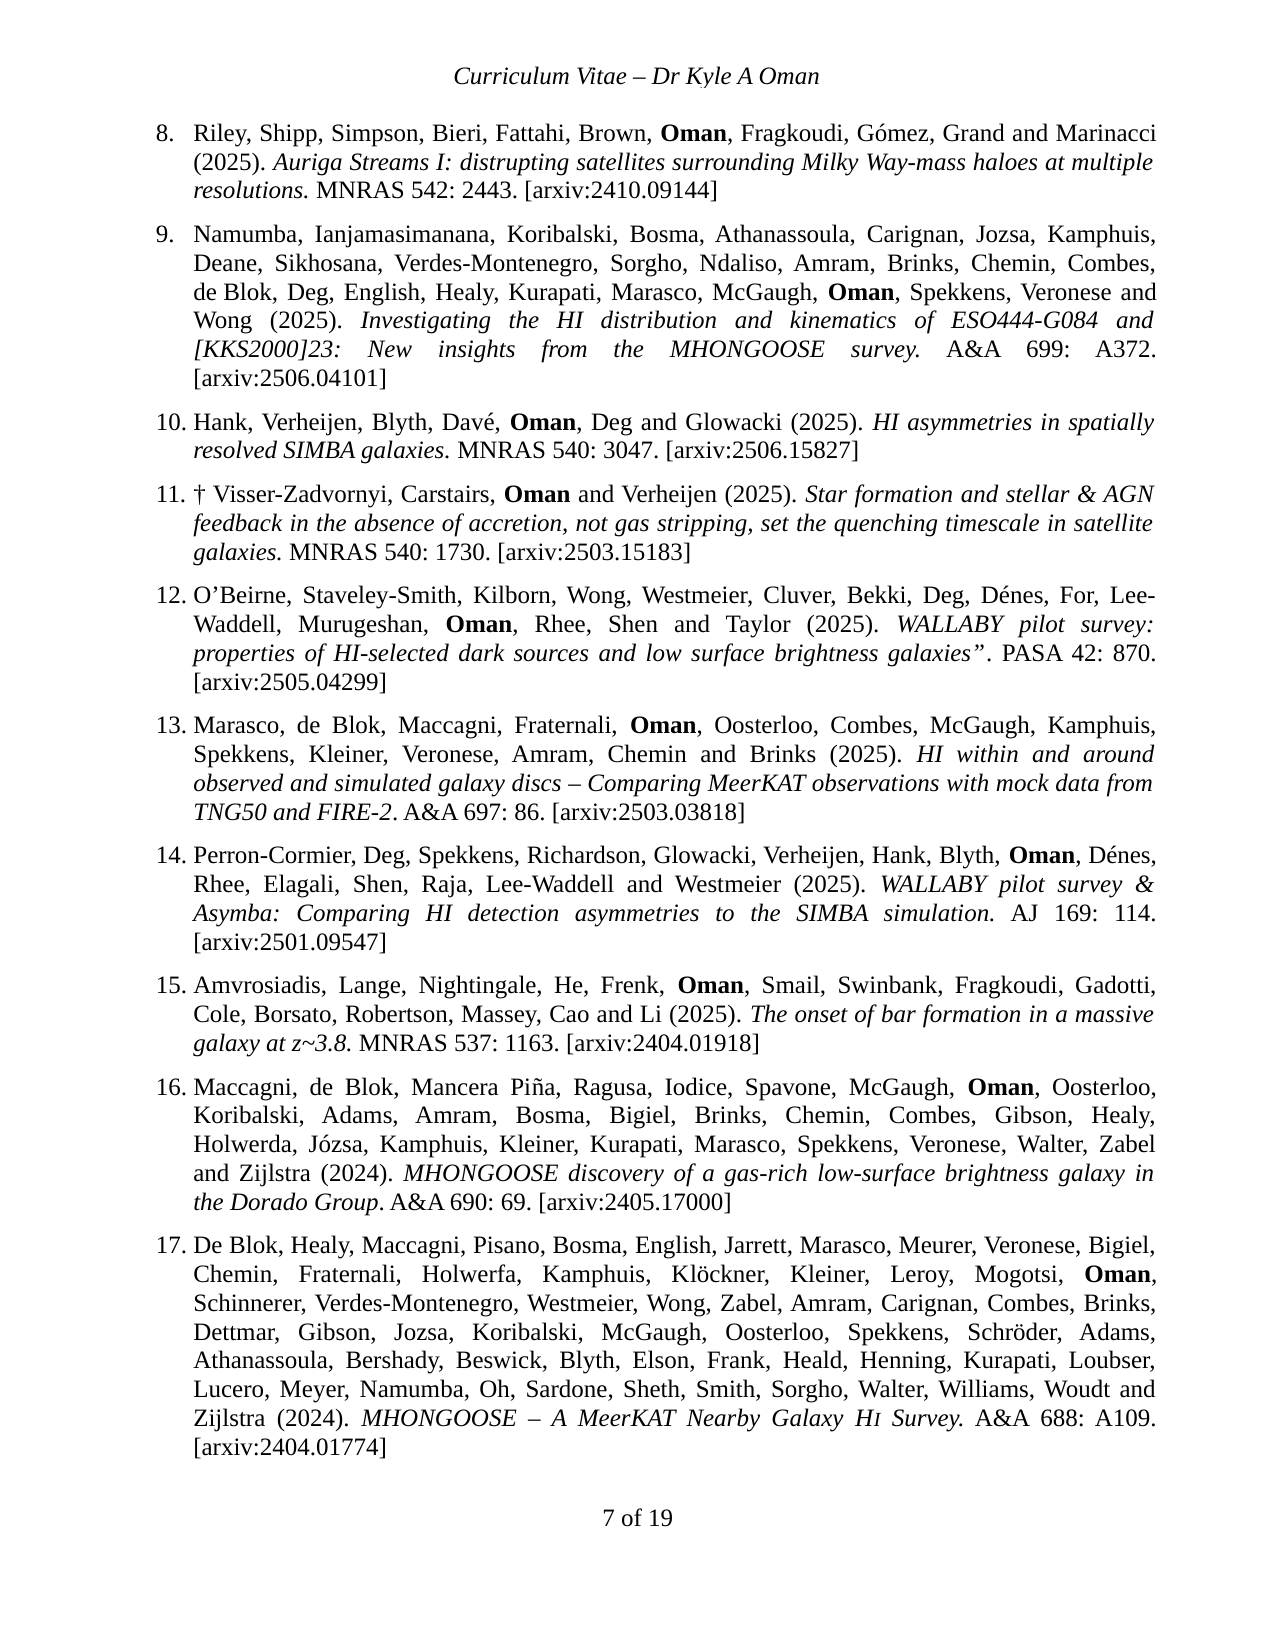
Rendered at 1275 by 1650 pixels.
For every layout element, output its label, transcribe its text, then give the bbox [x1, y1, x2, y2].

list Perron-Cormier, Deg, Spekkens, Richardson, Glowacki, Verheijen, Hank, Blyth, Oman, Dénes, Rhee, Elagali, Shen, Raja, Lee-Waddell and Westmeier (2025). WALLABY pilot survey & Asymba: Comparing HI detection asymmetries to the SIMBA simulation. AJ 169: 114. [arxiv:2501.09547] [156, 840, 1157, 955]
list Marasco, de Blok, Maccagni, Fraternali, Oman, Oosterloo, Combes, McGaugh, Kamphuis, Spekkens, Kleiner, Veronese, Amram, Chemin and Brinks (2025). HI within and around observed and simulated galaxy discs – Comparing MeerKAT observations with mock data from TNG50 and FIRE-2. A&A 697: 86. [arxiv:2503.03818] [156, 710, 1157, 825]
list Namumba, Ianjamasimanana, Koribalski, Bosma, Athanassoula, Carignan, Jozsa, Kamphuis, Deane, Sikhosana, Verdes-Montenegro, Sorgho, Ndaliso, Amram, Brinks, Chemin, Combes, de Blok, Deg, English, Healy, Kurapati, Marasco, McGaugh, Oman, Spekkens, Veronese and Wong (2025). Investigating the HI distribution and kinematics of ESO444-G084 and [KKS2000]23: New insights from the MHONGOOSE survey. A&A 699: A372. [arxiv:2506.04101] [156, 219, 1157, 392]
list † Visser-Zadvornyi, Carstairs, Oman and Verheijen (2025). Star formation and stellar & AGN feedback in the absence of accretion, not gas stripping, set the quenching timescale in satellite galaxies. MNRAS 540: 1730. [arxiv:2503.15183] [156, 479, 1157, 565]
list Maccagni, de Blok, Mancera Piña, Ragusa, Iodice, Spavone, McGaugh, Oman, Oosterloo, Koribalski, Adams, Amram, Bosma, Bigiel, Brinks, Chemin, Combes, Gibson, Healy, Holwerda, Józsa, Kamphuis, Kleiner, Kurapati, Marasco, Spekkens, Veronese, Walter, Zabel and Zijlstra (2024). MHONGOOSE discovery of a gas-rich low-surface brightness galaxy in the Dorado Group. A&A 690: 69. [arxiv:2405.17000] [156, 1072, 1157, 1215]
list Hank, Verheijen, Blyth, Davé, Oman, Deg and Glowacki (2025). HI asymmetries in spatially resolved SIMBA galaxies. MNRAS 540: 3047. [arxiv:2506.15827] [156, 407, 1157, 464]
list O’Beirne, Staveley-Smith, Kilborn, Wong, Westmeier, Cluver, Bekki, Deg, Dénes, For, Lee-Waddell, Murugeshan, Oman, Rhee, Shen and Taylor (2025). WALLABY pilot survey: properties of HI-selected dark sources and low surface brightness galaxies”. PASA 42: 870. [arxiv:2505.04299] [156, 580, 1157, 695]
list De Blok, Healy, Maccagni, Pisano, Bosma, English, Jarrett, Marasco, Meurer, Veronese, Bigiel, Chemin, Fraternali, Holwerfa, Kamphuis, Klöckner, Kleiner, Leroy, Mogotsi, Oman, Schinnerer, Verdes-Montenegro, Westmeier, Wong, Zabel, Amram, Carignan, Combes, Brinks, Dettmar, Gibson, Jozsa, Koribalski, McGaugh, Oosterloo, Spekkens, Schröder, Adams, Athanassoula, Bershady, Beswick, Blyth, Elson, Frank, Heald, Henning, Kurapati, Loubser, Lucero, Meyer, Namumba, Oh, Sardone, Sheth, Smith, Sorgho, Walter, Williams, Woudt and Zijlstra (2024). MHONGOOSE – A MeerKAT Nearby Galaxy Hi Survey. A&A 688: A109. [arxiv:2404.01774] [156, 1230, 1157, 1460]
list Amvrosiadis, Lange, Nightingale, He, Frenk, Oman, Smail, Swinbank, Fragkoudi, Gadotti, Cole, Borsato, Robertson, Massey, Cao and Li (2025). The onset of bar formation in a massive galaxy at z~3.8. MNRAS 537: 1163. [arxiv:2404.01918] [156, 970, 1157, 1057]
list Riley, Shipp, Simpson, Bieri, Fattahi, Brown, Oman, Fragkoudi, Gómez, Grand and Marinacci (2025). Auriga Streams I: distrupting satellites surrounding Milky Way-mass haloes at multiple resolutions. MNRAS 542: 2443. [arxiv:2410.09144] [156, 118, 1157, 204]
